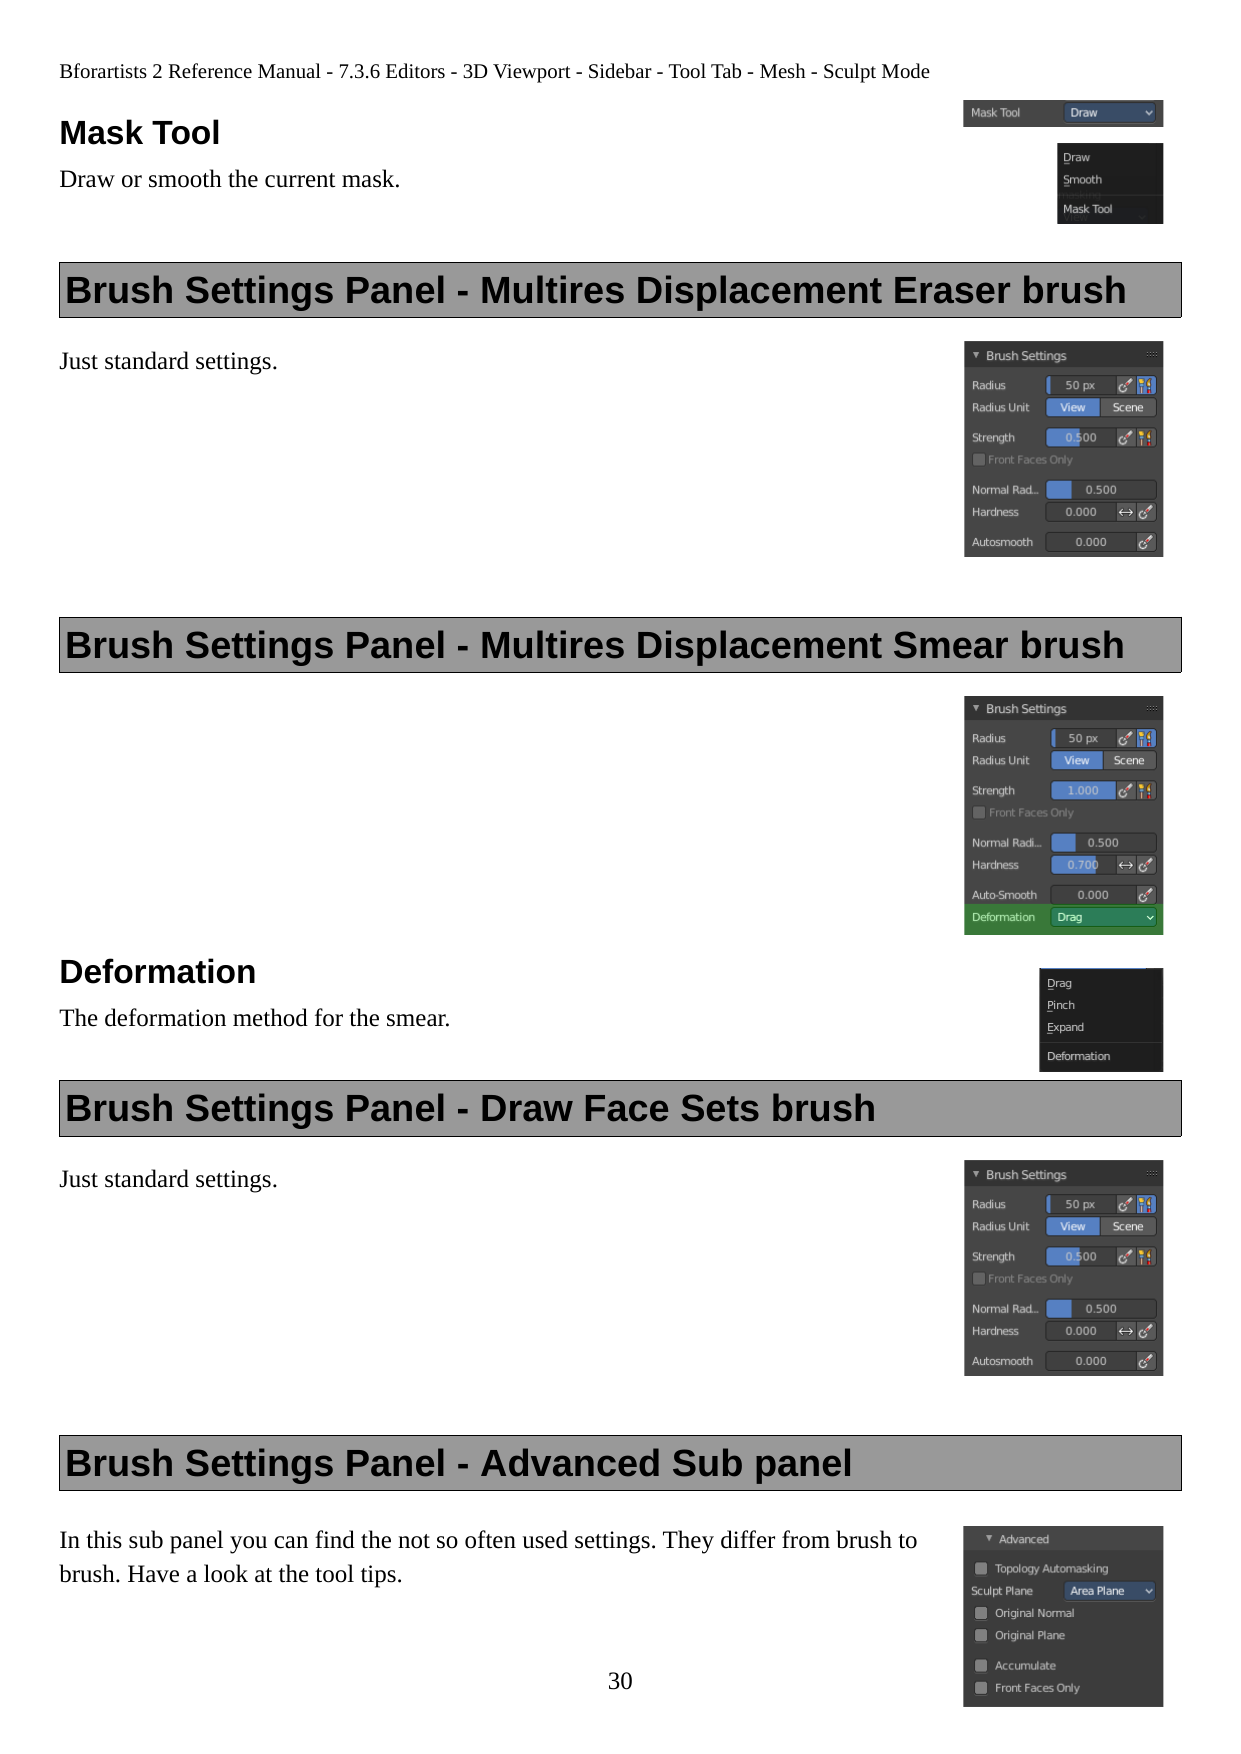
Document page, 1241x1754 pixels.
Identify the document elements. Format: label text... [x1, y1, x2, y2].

table_header Brush Settings Panel - Draw Face Sets brush [60, 1081, 1181, 1136]
subtitle Deformation [59, 951, 1181, 990]
text Just standard settings. [59, 346, 964, 375]
subtitle Mask Tool [59, 113, 1181, 151]
picture [1057, 143, 1164, 224]
table_header Brush Settings Panel - Multires Displacement Eraser brush [60, 263, 1181, 317]
text Just standard settings. [59, 1164, 964, 1193]
text In this sub panel you can find the not so often used settings. They differ from brush to brush. Have a look at the tool tips. [59, 1491, 1181, 1588]
picture [963, 1526, 1164, 1707]
text The deformation method for the smear. [59, 1003, 1039, 1031]
picture [964, 341, 1164, 557]
text Draw or smooth the current mask. [59, 164, 1057, 192]
table_header Brush Settings Panel - Multires Displacement Smear brush [60, 618, 1181, 672]
picture [1039, 968, 1164, 1072]
text [1164, 346, 1181, 375]
picture [964, 1160, 1164, 1376]
table_header Brush Settings Panel - Advanced Sub panel [60, 1436, 1181, 1490]
picture [964, 696, 1164, 935]
text [1164, 1164, 1181, 1193]
picture [963, 100, 1164, 127]
